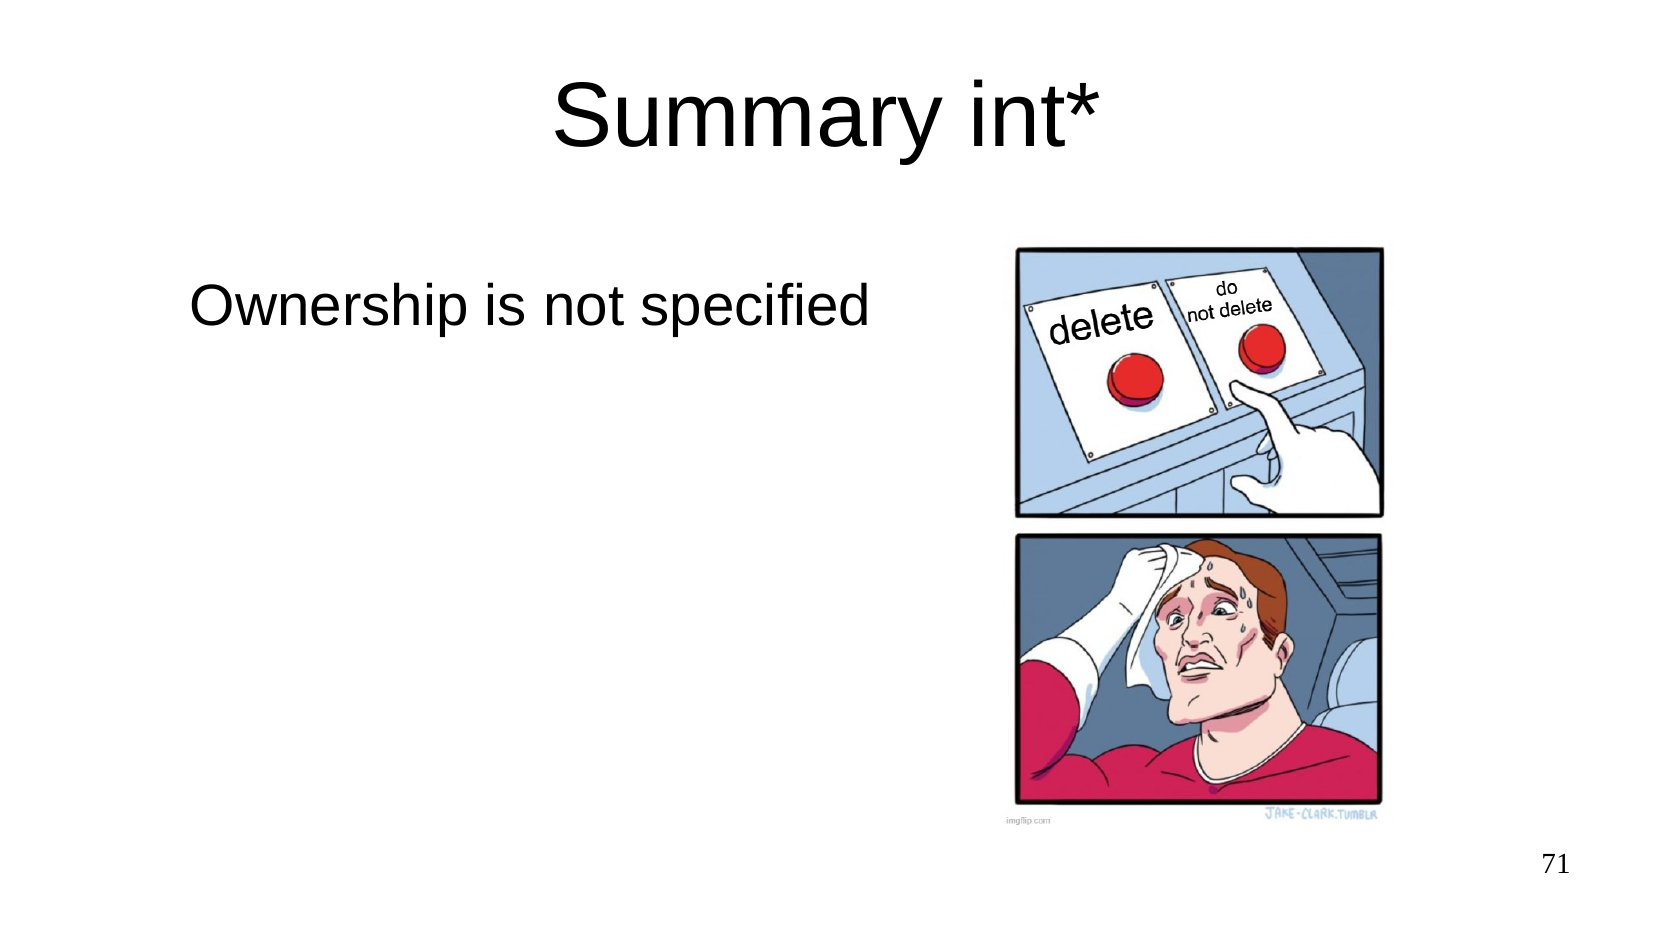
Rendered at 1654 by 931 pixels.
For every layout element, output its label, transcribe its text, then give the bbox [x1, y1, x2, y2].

text_box Ownership is not specified [175, 265, 885, 827]
picture [1003, 236, 1395, 827]
title Summary int* [82, 37, 1571, 193]
